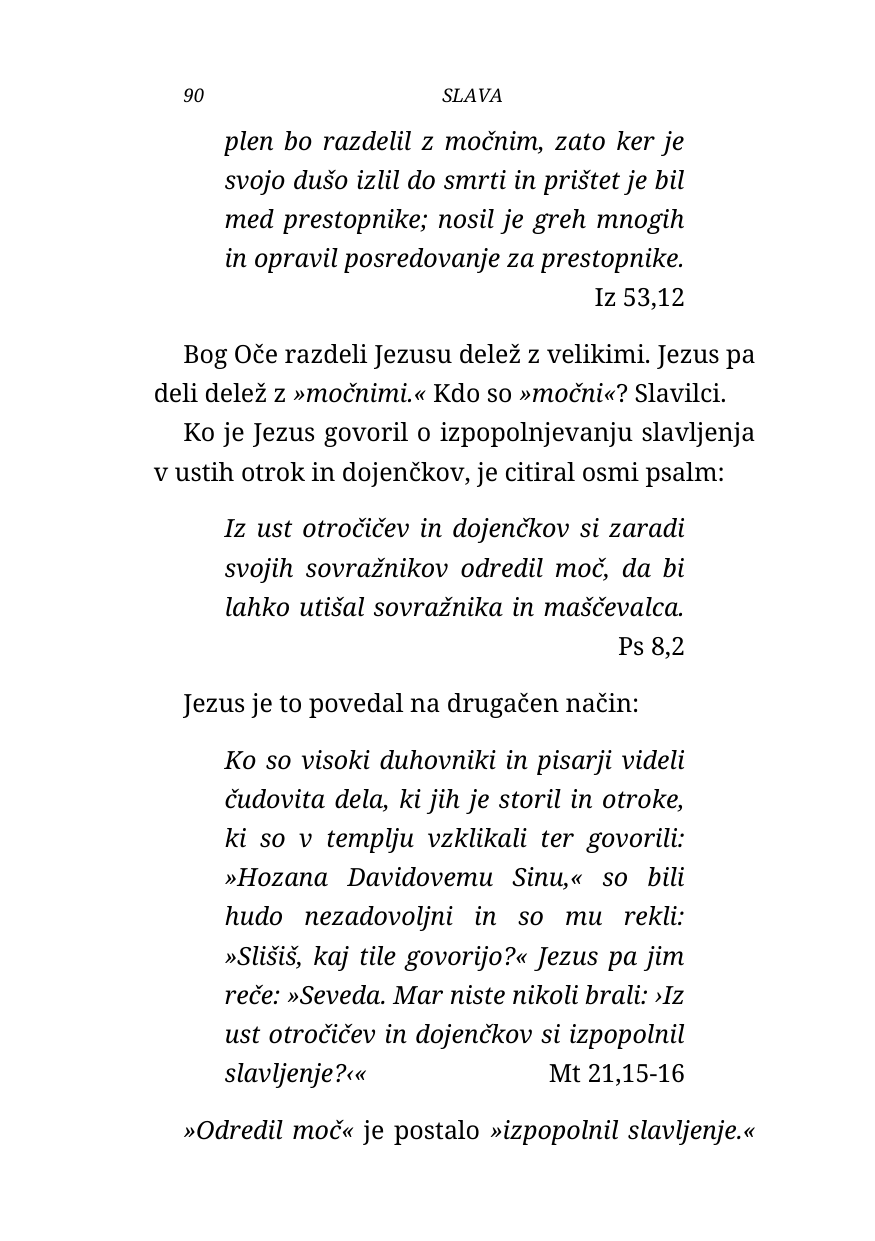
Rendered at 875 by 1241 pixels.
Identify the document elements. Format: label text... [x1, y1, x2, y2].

text Ko je Jezus govoril o izpopolnjevanju slavljenja v ustih otrok in dojenčkov, je citiral osmi psalm: [153, 415, 756, 488]
text Iz ust otročičev in dojenčkov si zaradi svojih sovražnikov odredil moč, da bi lahko utišal sovražnika in maščevalca. Ps 8,2 [224, 511, 685, 663]
text Bog Oče razdeli Jezusu delež z velikimi. Jezus pa deli delež z »močnimi.« Kdo so »močni«? Slavilci. [153, 337, 756, 410]
text »Odredil moč« je postalo »izpopolnil slavljenje.« [153, 1113, 756, 1147]
text plen bo razdelil z močnim, zato ker je svojo dušo izlil do smrti in prištet je bil med prestopnike; nosil je greh mnogih in opravil posredovanje za prestopnike. Iz 53,12 [224, 123, 685, 314]
text Ko so visoki duhovniki in pisarji videli čudovita dela, ki jih je storil in otroke, ki so v templju vzklikali ter govorili: »Hozana Davidovemu Sinu,« so bili hudo nezadovoljni in so mu rekli: »Slišiš, kaj tile govorijo?« Jezus pa jim reče: »Seveda. Mar niste nikoli brali: ›Iz ust otročičev in dojenčkov si izpopolnil slavljenje?‹« Mt 21,15-16 [224, 742, 685, 1090]
text Jezus je to povedal na drugačen način: [153, 686, 756, 719]
